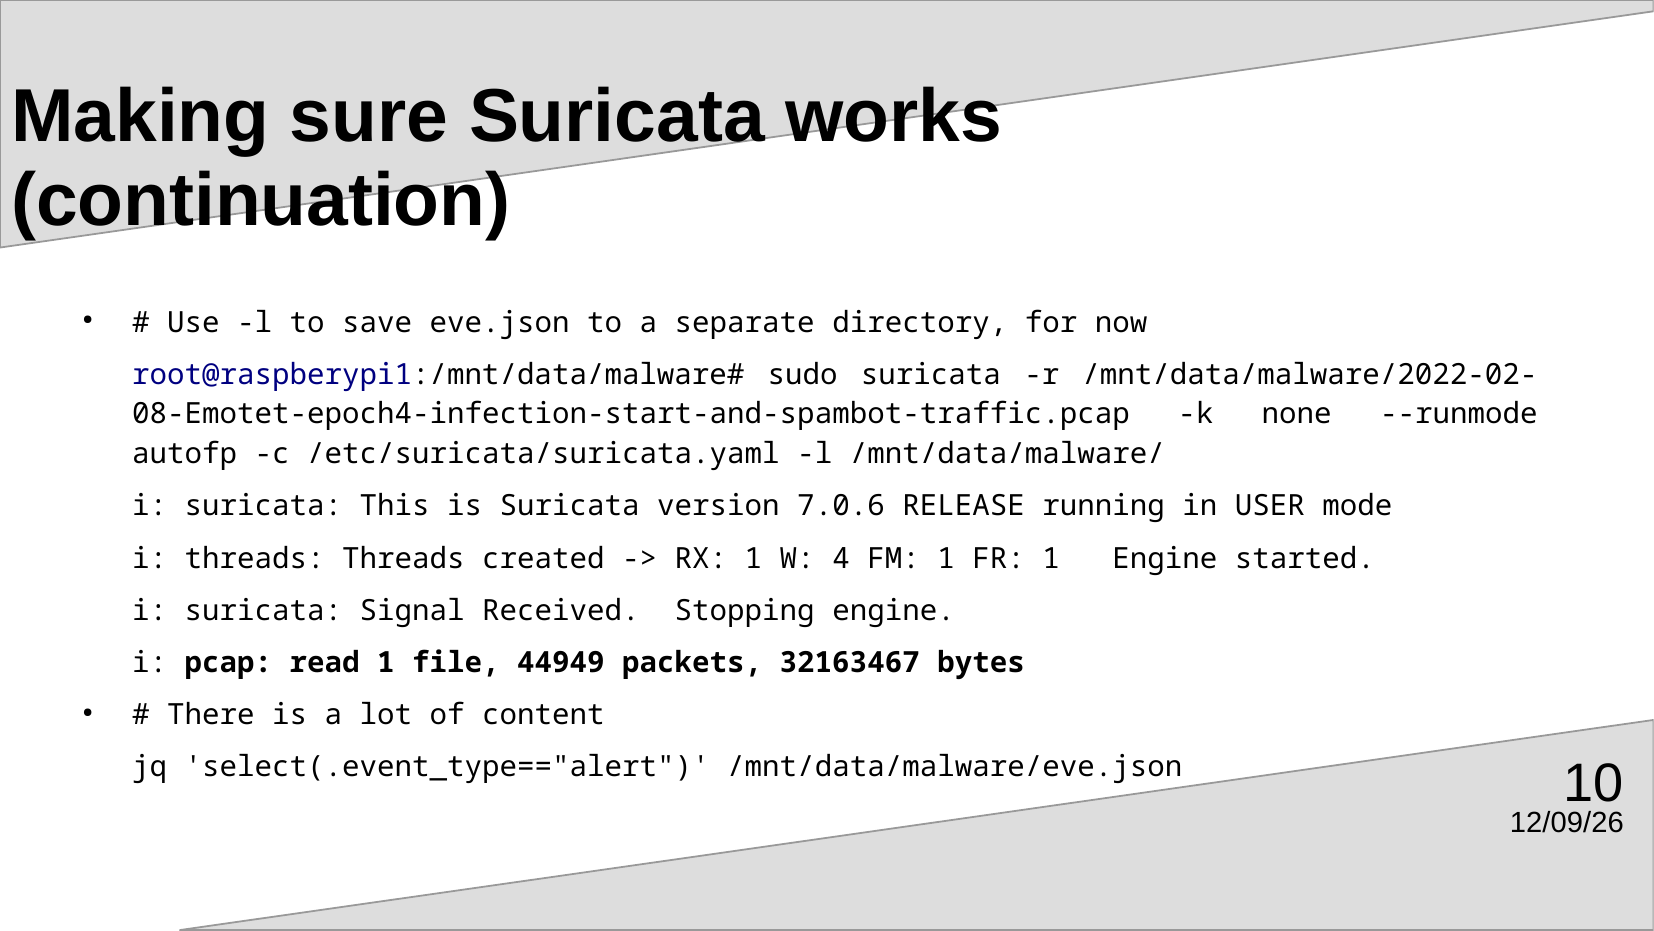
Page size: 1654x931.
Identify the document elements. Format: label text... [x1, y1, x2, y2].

list # Use -l to save eve.json to a separate directory, for now root@raspberypi1:/mnt/data/malware# sudo suricata -r /mnt/data/malware/2022-02-08-Emotet-epoch4-infection-start-and-spambot-traffic.pcap -k none --runmode autofp -c /etc/suricata/suricata.yaml -l /mnt/data/malware/ i: suricata: This is Suricata version 7.0.6 RELEASE running in USER mode i: threads: Threads created -> RX: 1 W: 4 FM: 1 FR: 1 Engine started. i: suricata: Signal Received. Stopping engine. i: pcap: read 1 file, 44949 packets, 32163467 bytes # There is a lot of content jq 'select(.event_type=="alert")' /mnt/data/malware/eve.json [82, 248, 1538, 789]
title Making sure Suricata works (continuation) [11, 73, 1488, 242]
